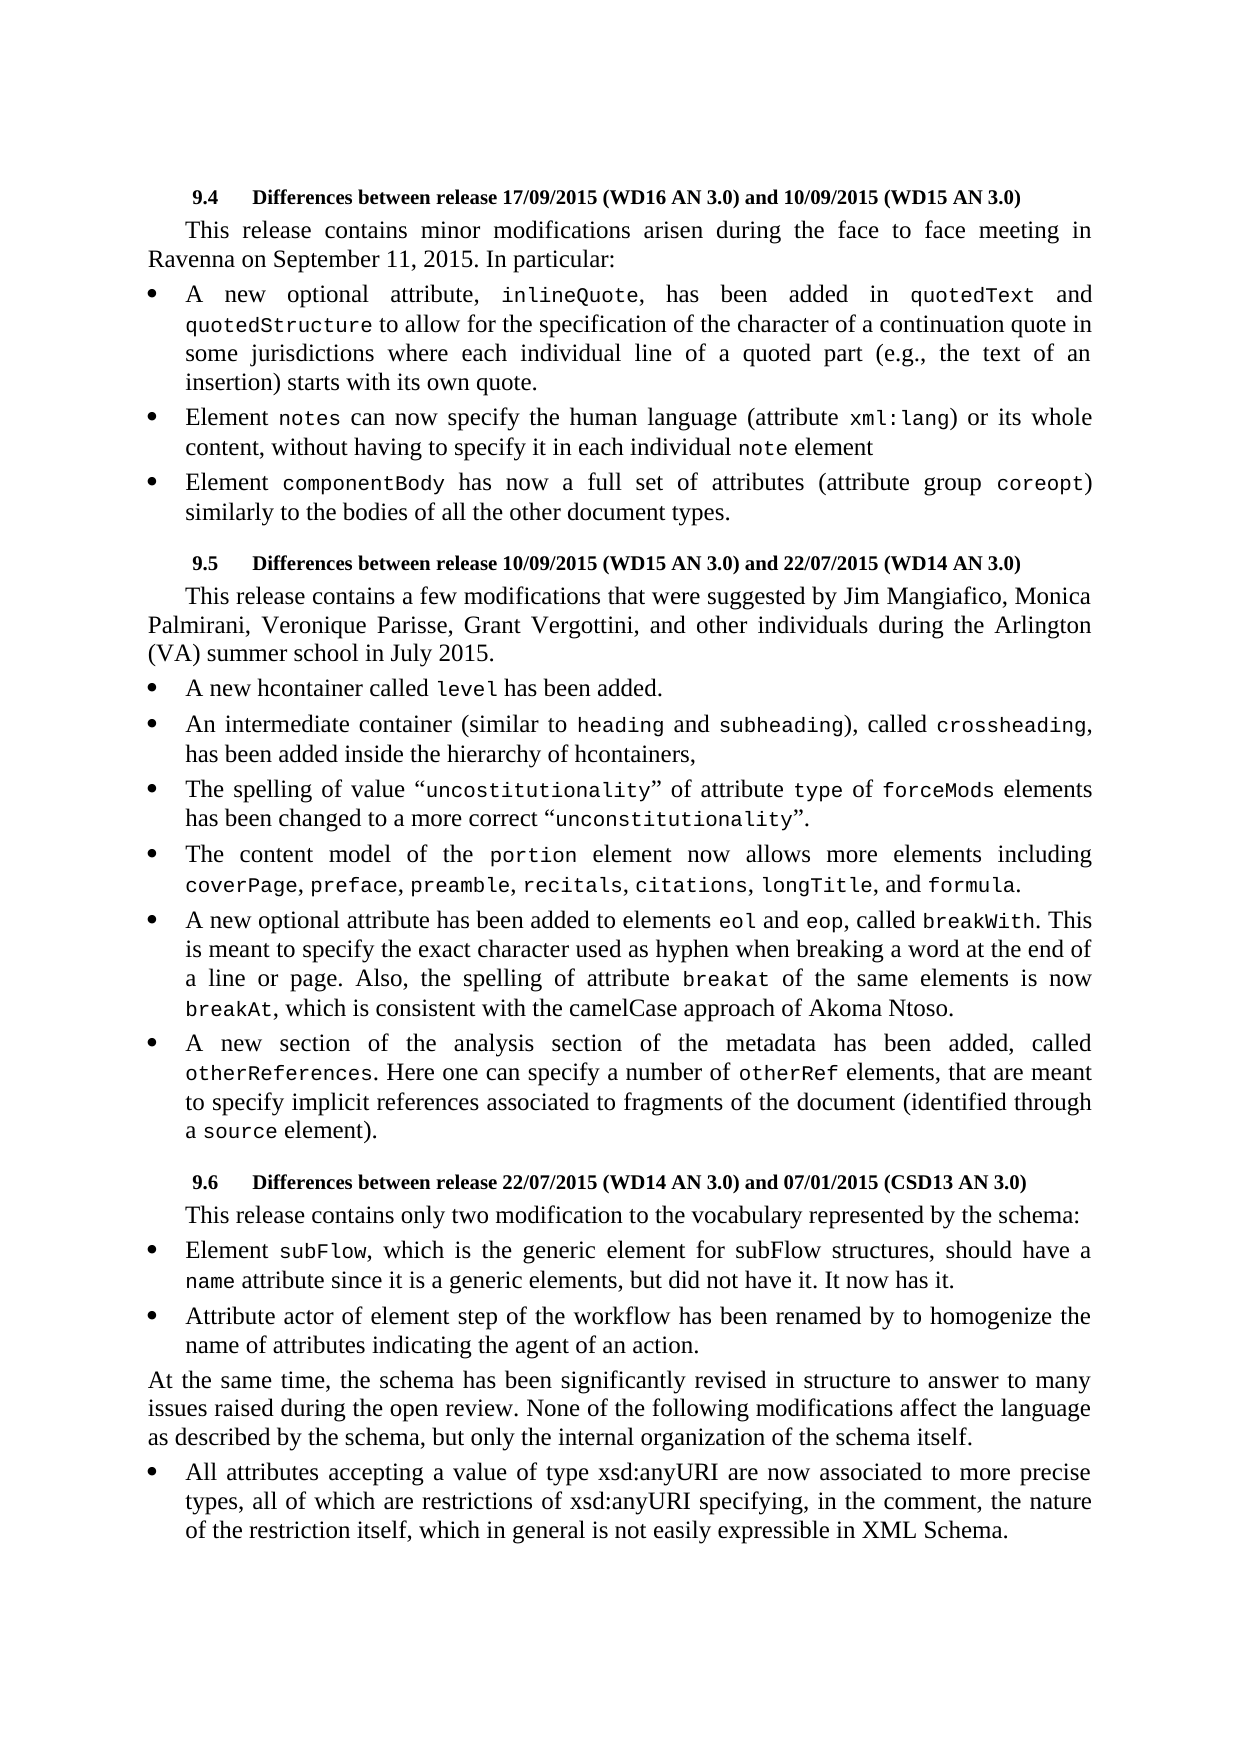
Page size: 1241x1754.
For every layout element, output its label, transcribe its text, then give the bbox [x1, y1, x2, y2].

list Element subFlow, which is the generic element for subFlow structures, should have a name attribute since it is a generic elements, but did not have it. It now has it. [148, 1236, 1092, 1295]
subtitle Differences between release 22/07/2015 (WD14 AN 3.0) and 07/01/2015 (CSD13 AN 3.0) [192, 1170, 1092, 1194]
list A new optional attribute has been added to elements eol and eop, called breakWith. This is meant to specify the exact character used as hyphen when breaking a word at the end of a line or page. Also, the spelling of attribute breakat of the same elements is now breakAt, which is consistent with the camelCase approach of Akoma Ntoso. [148, 905, 1092, 1022]
text This release contains minor modifications arisen during the face to face meeting in Ravenna on September 11, 2015. In particular: [148, 215, 1092, 273]
list Element componentBody has now a full set of attributes (attribute group coreopt) similarly to the bodies of all the other document types. [148, 467, 1092, 526]
text This release contains only two modification to the vocabulary represented by the schema: [148, 1201, 1092, 1229]
list A new hcontainer called level has been added. [148, 673, 1092, 703]
list Attribute actor of element step of the workflow has been renamed by to homogenize the name of attributes indicating the agent of an action. [148, 1301, 1092, 1358]
list A new optional attribute, inlineQuote, has been added in quotedText and quotedStructure to allow for the specification of the character of a continuation quote in some jurisdictions where each individual line of a quoted part (e.g., the text of an insertion) starts with its own quote. [148, 279, 1092, 396]
text This release contains a few modifications that were suggested by Jim Mangiafico, Monica Palmirani, Veronique Parisse, Grant Vergottini, and other individuals during the Arlington (VA) summer school in July 2015. [148, 581, 1092, 667]
subtitle Differences between release 10/09/2015 (WD15 AN 3.0) and 22/07/2015 (WD14 AN 3.0) [192, 551, 1092, 575]
list An intermediate container (similar to heading and subheading), called crossheading, has been added inside the hierarchy of hcontainers, [148, 709, 1092, 768]
list A new section of the analysis section of the metadata has been added, called otherReferences. Here one can specify a number of otherRef elements, that are meant to specify implicit references associated to fragments of the document (identified through a source element). [148, 1028, 1092, 1145]
list Element notes can now specify the human language (attribute xml:lang) or its whole content, without having to specify it in each individual note element [148, 402, 1092, 461]
text At the same time, the schema has been significantly revised in structure to answer to many issues raised during the open review. None of the following modifications affect the language as described by the schema, but only the internal organization of the schema itself. [148, 1365, 1092, 1451]
subtitle Differences between release 17/09/2015 (WD16 AN 3.0) and 10/09/2015 (WD15 AN 3.0) [192, 185, 1092, 209]
list All attributes accepting a value of type xsd:anyURI are now associated to more precise types, all of which are restrictions of xsd:anyURI specifying, in the comment, the nature of the restriction itself, which in general is not easily expressible in XML Schema. [148, 1457, 1092, 1543]
list The content model of the portion element now allows more elements including coverPage, preface, preamble, recitals, citations, longTitle, and formula. [148, 839, 1092, 898]
list The spelling of value “uncostitutionality” of attribute type of forceMods elements has been changed to a more correct “unconstitutionality”. [148, 774, 1092, 833]
